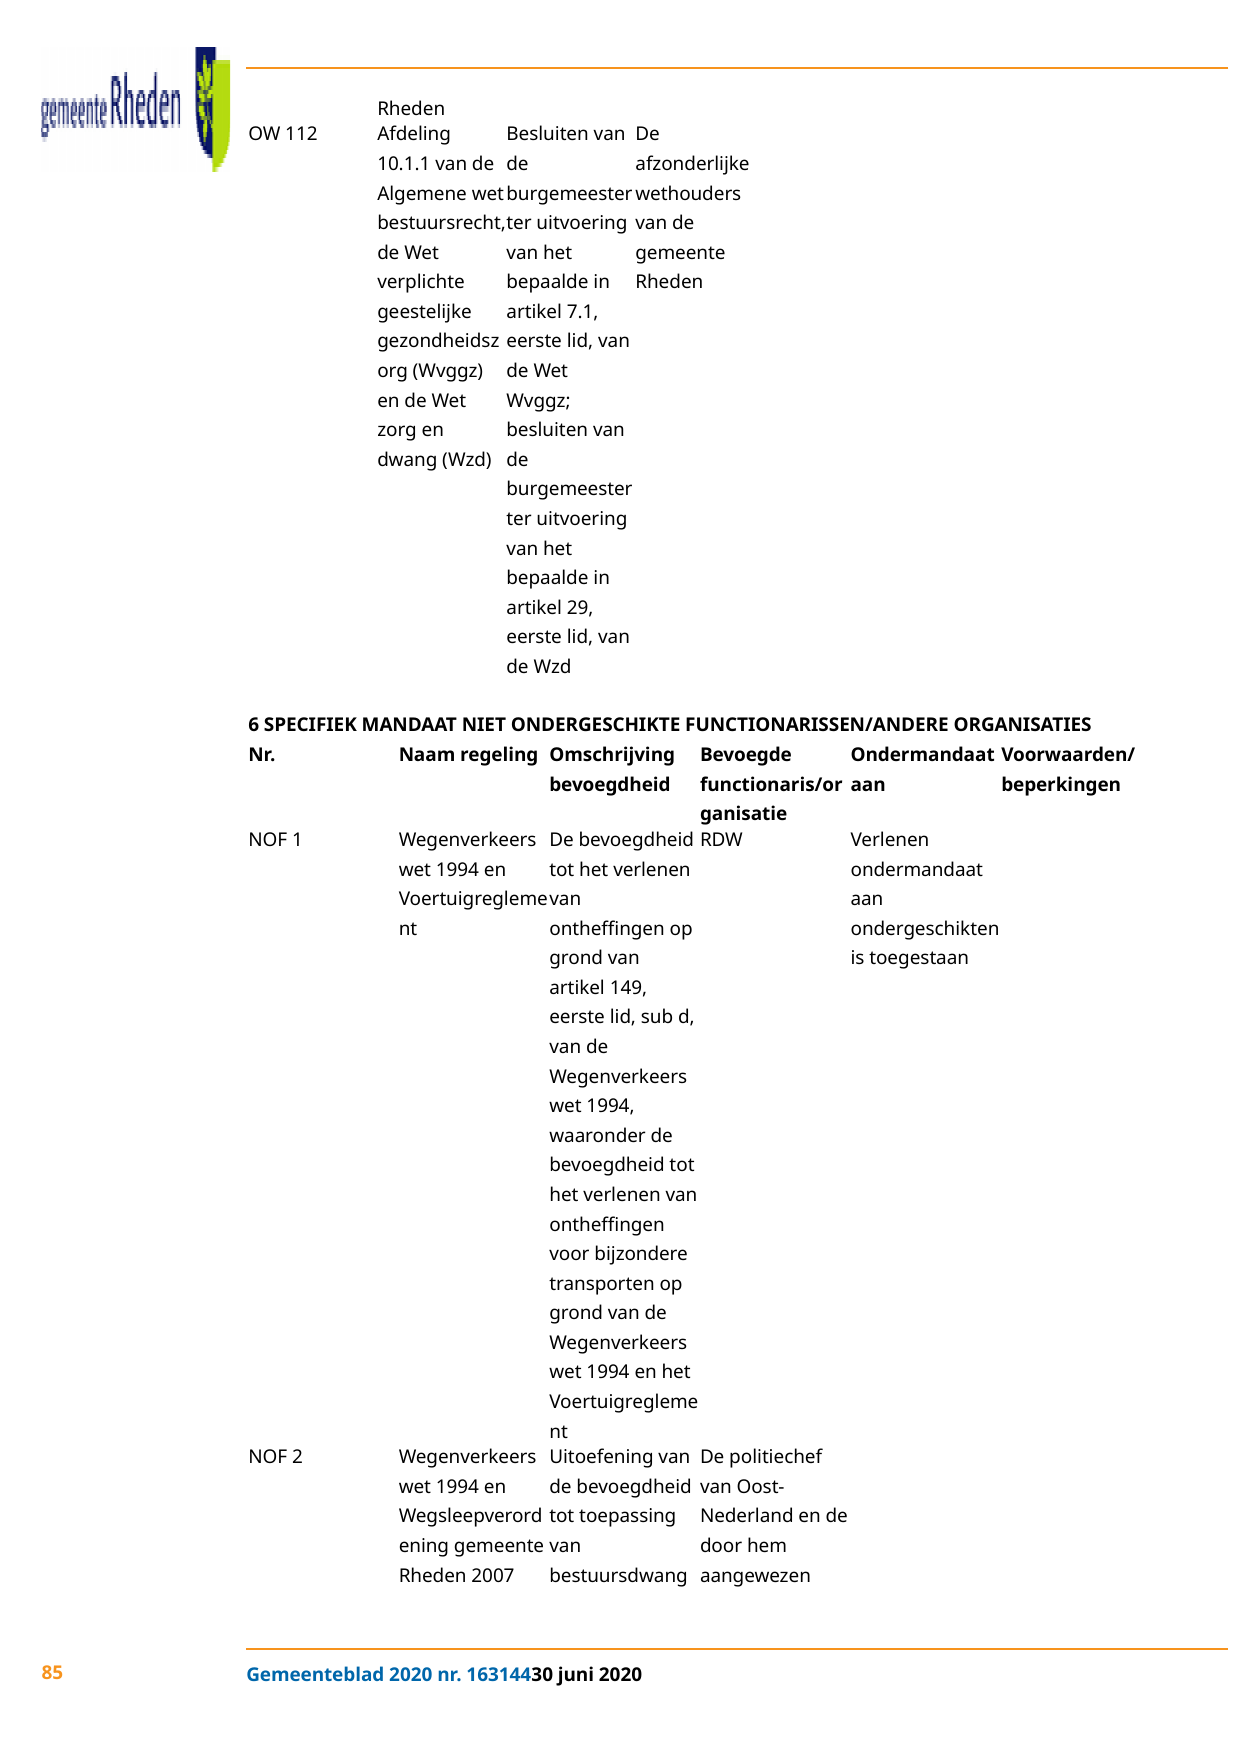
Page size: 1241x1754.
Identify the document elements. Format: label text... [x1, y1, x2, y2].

table_header Naam regeling [399, 741, 549, 826]
table_cell [1001, 826, 1152, 1443]
table_cell [1001, 1444, 1152, 1588]
table_header Omschrijving bevoegdheid [549, 741, 700, 826]
table_header Ondermandaat aan [850, 741, 1001, 826]
text 6 SPECIFIEK MANDAAT NIET ONDERGESCHIKTE FUNCTIONARISSEN/ANDERE ORGANISATIES [248, 712, 1152, 737]
table_cell [635, 95, 764, 121]
table_header Nr. [248, 741, 398, 826]
table_cell NOF 1 [248, 826, 398, 1443]
table_cell RDW [700, 826, 850, 1443]
table_cell [764, 95, 893, 121]
table_cell [764, 121, 893, 679]
table_cell [850, 1444, 1001, 1588]
table_cell [894, 121, 1152, 679]
table_cell OW 112 [248, 121, 377, 679]
table_cell De bevoegdheid tot het verlenen van ontheffingen op grond van artikel 149, eerste lid, sub d, van de Wegenverkeerswet 1994, waaronder de bevoegdheid tot het verlenen van ontheffingen voor bijzondere transporten op grond van de Wegenverkeerswet 1994 en het Voertuigreglement [549, 826, 700, 1443]
picture [41, 47, 231, 172]
table_header Bevoegde functionaris/organisatie [700, 741, 850, 826]
table_cell [248, 95, 377, 121]
table_cell Uitoefening van de bevoegdheid tot toepassing van bestuursdwang [549, 1444, 700, 1588]
table_cell Afdeling 10.1.1 van de Algemene wet bestuursrecht, de Wet verplichte geestelijke gezondheidszorg (Wvggz) en de Wet zorg en dwang (Wzd) [377, 121, 506, 679]
table_cell De afzonderlijke wethouders van de gemeente Rheden [635, 121, 764, 679]
table_cell [894, 95, 1152, 121]
table_cell [506, 95, 635, 121]
table_cell Wegenverkeerswet 1994 en Wegsleepverordening gemeente Rheden 2007 [399, 1444, 549, 1588]
table_cell Verlenen ondermandaat aan ondergeschikten is toegestaan [850, 826, 1001, 1443]
table_cell Rheden [377, 95, 506, 121]
table_cell Wegenverkeerswet 1994 en Voertuigreglement [399, 826, 549, 1443]
table_cell Besluiten van de burgemeester ter uitvoering van het bepaalde in artikel 7.1, eerste lid, van de Wet Wvggz; besluiten van de burgemeester ter uitvoering van het bepaalde in artikel 29, eerste lid, van de Wzd [506, 121, 635, 679]
table_cell NOF 2 [248, 1444, 398, 1588]
table_cell De politiechef van Oost-Nederland en de door hem aangewezen [700, 1444, 850, 1588]
table_header Voorwaarden/beperkingen [1001, 741, 1152, 826]
